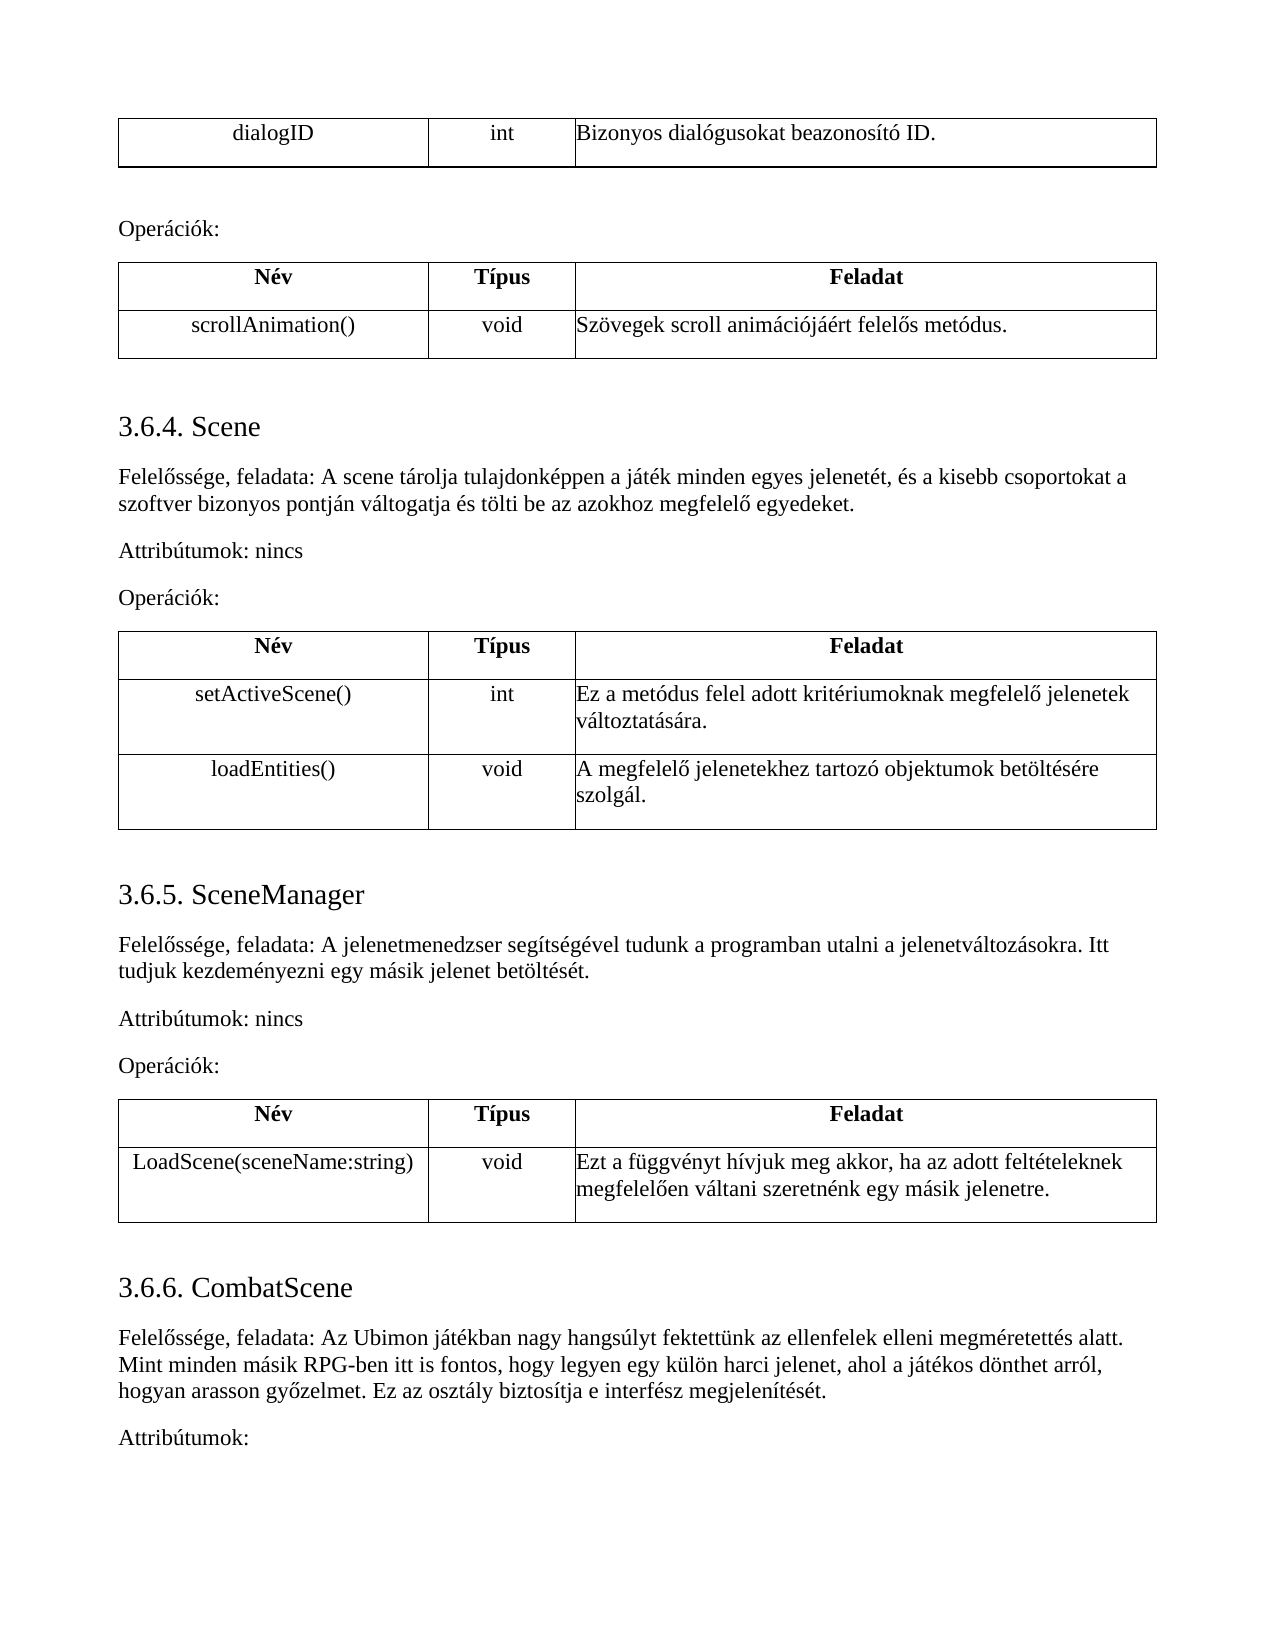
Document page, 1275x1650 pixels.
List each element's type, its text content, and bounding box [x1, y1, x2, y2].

table_cell Ezt a függvényt hívjuk meg akkor, ha az adott feltételeknek megfelelően váltani szeretnénk egy másik jelenetre. [576, 1148, 1156, 1222]
text Felelőssége, feladata: A scene tárolja tulajdonképpen a játék minden egyes jelenetét, és a kisebb csoportokat a szoftver bizonyos pontján váltogatja és tölti be az azokhoz megfelelő egyedeket. [118, 463, 1157, 516]
table_header Feladat [576, 263, 1156, 310]
table_cell void [429, 311, 575, 358]
text Attribútumok: nincs [118, 537, 1157, 563]
table_header Feladat [576, 632, 1156, 679]
table_header Típus [429, 263, 575, 310]
text 3.6.6. CombatScene [118, 1270, 1157, 1304]
table_cell LoadScene(sceneName:string) [119, 1148, 428, 1222]
text Felelőssége, feladata: Az Ubimon játékban nagy hangsúlyt fektettünk az ellenfelek elleni megméretettés alatt. Mint minden másik RPG-ben itt is fontos, hogy legyen egy külön harci jelenet, ahol a játékos dönthet arról, hogyan arasson győzelmet. Ez az osztály biztosítja e interfész megjelenítését. [118, 1324, 1157, 1403]
table_header Név [119, 632, 428, 679]
table_header Típus [429, 1100, 575, 1147]
text Attribútumok: [118, 1424, 1157, 1451]
table_cell setActiveScene() [119, 680, 428, 754]
table_header Feladat [576, 1100, 1156, 1147]
table_cell A megfelelő jelenetekhez tartozó objektumok betöltésére szolgál. [576, 755, 1156, 828]
table_header Név [119, 1100, 428, 1147]
table_cell scrollAnimation() [119, 311, 428, 358]
table_cell Ez a metódus felel adott kritériumoknak megfelelő jelenetek változtatására. [576, 680, 1156, 754]
table_cell int [429, 680, 575, 754]
text Operációk: [118, 214, 1157, 241]
table_cell void [429, 1148, 575, 1222]
table_cell void [429, 755, 575, 828]
table_header Típus [429, 632, 575, 679]
text Attribútumok: nincs [118, 1005, 1157, 1031]
text 3.6.4. Scene [118, 409, 1157, 442]
text 3.6.5. SceneManager [118, 877, 1157, 910]
table_header Név [119, 263, 428, 310]
text Operációk: [118, 1052, 1157, 1078]
text Felelőssége, feladata: A jelenetmenedzser segítségével tudunk a programban utalni a jelenetváltozásokra. Itt tudjuk kezdeményezni egy másik jelenet betöltését. [118, 931, 1157, 984]
table_cell Bizonyos dialógusokat beazonosító ID. [576, 119, 1156, 166]
text Operációk: [118, 584, 1157, 610]
table_cell int [429, 119, 575, 166]
table_cell dialogID [119, 119, 428, 166]
table_cell loadEntities() [119, 755, 428, 828]
table_cell Szövegek scroll animációjáért felelős metódus. [576, 311, 1156, 358]
